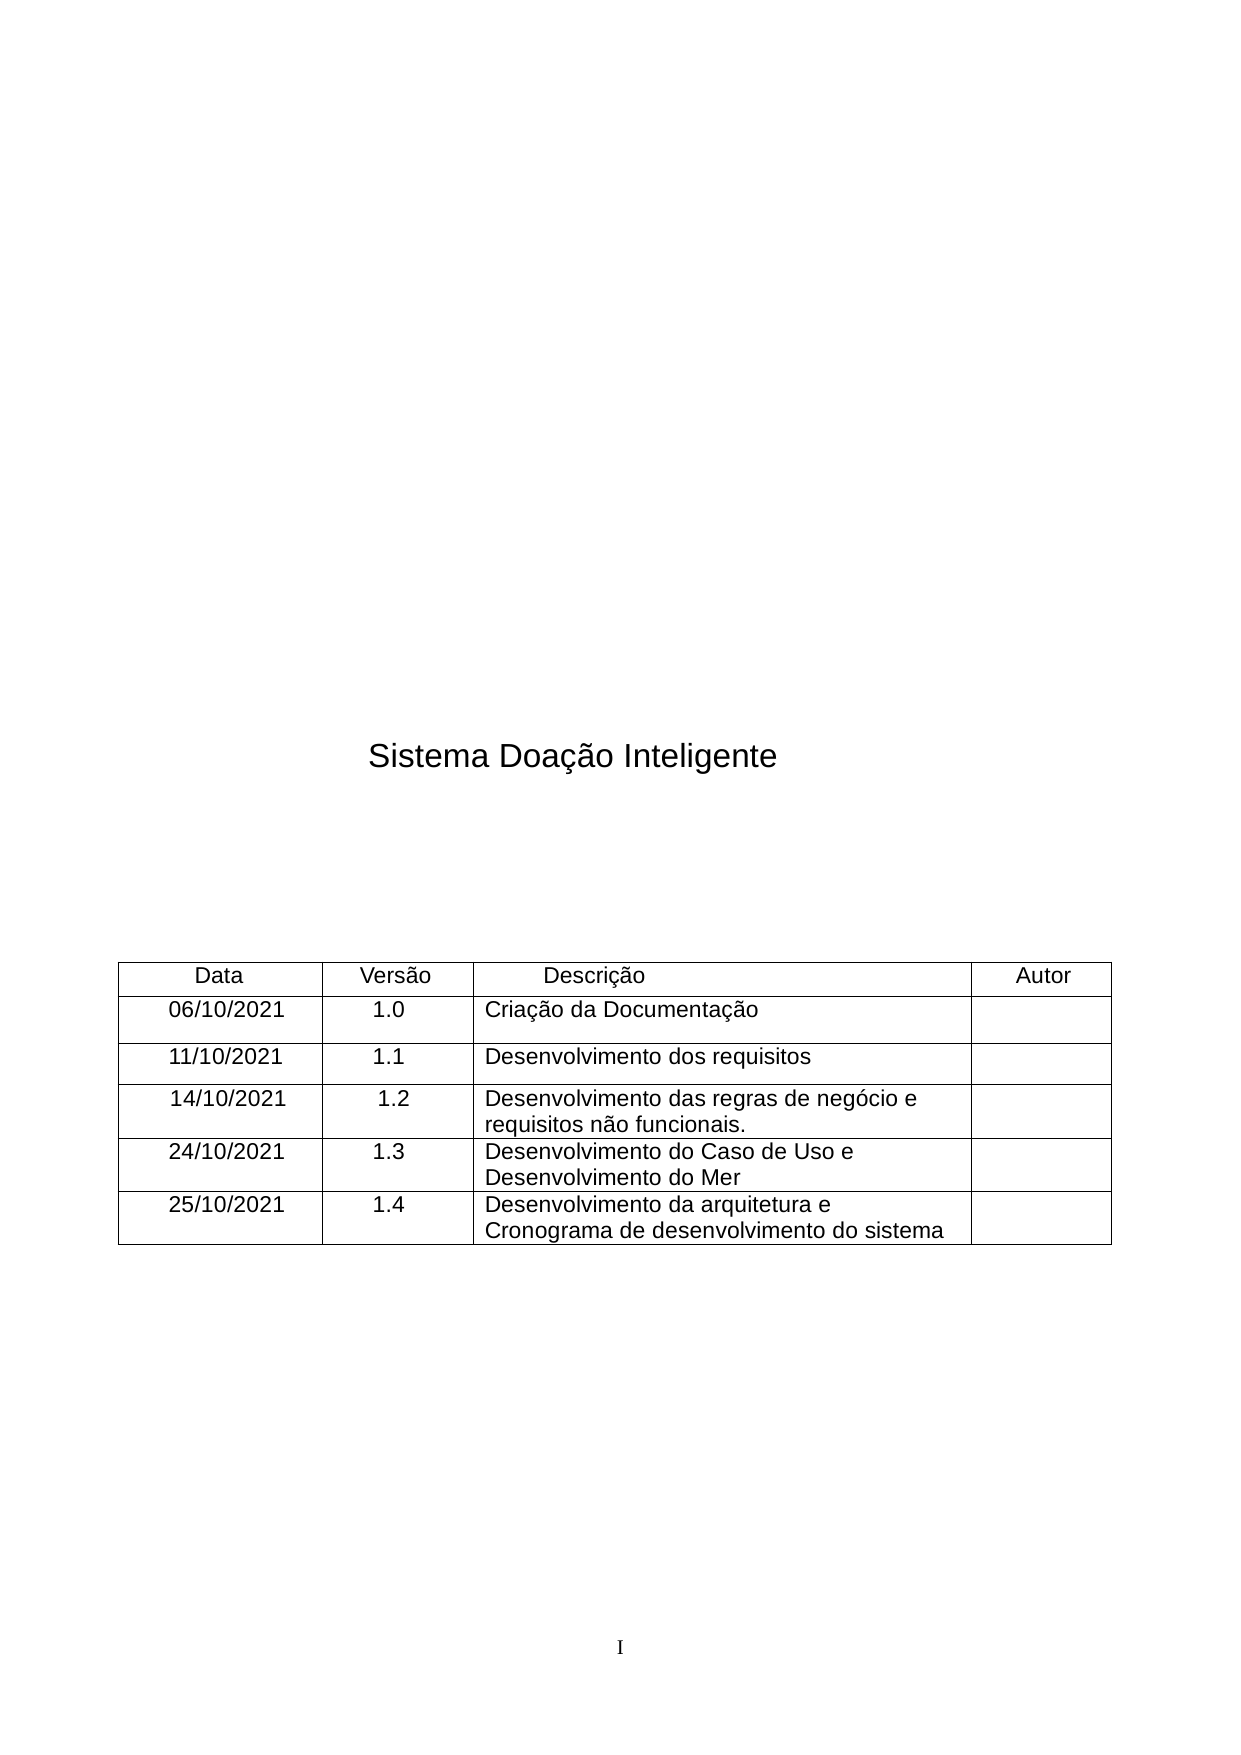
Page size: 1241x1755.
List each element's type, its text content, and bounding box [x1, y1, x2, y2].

table_header Data [119, 963, 322, 996]
table_cell Desenvolvimento da arquitetura e Cronograma de desenvolvimento do sistema [474, 1192, 971, 1244]
table_cell Desenvolvimento do Caso de Uso e Desenvolvimento do Mer [474, 1139, 971, 1191]
table_cell 25/10/2021 [119, 1192, 322, 1244]
table_cell [972, 1192, 1111, 1244]
table_cell 1.4 [323, 1192, 473, 1244]
table_cell [972, 1139, 1111, 1191]
table_cell Desenvolvimento das regras de negócio e requisitos não funcionais. [474, 1085, 971, 1137]
table_cell [972, 1044, 1111, 1084]
table_cell 24/10/2021 [119, 1139, 322, 1191]
table_cell 1.0 [323, 997, 473, 1042]
table_cell 1.1 [323, 1044, 473, 1084]
table_cell 1.2 [323, 1085, 473, 1137]
table_header Versão [323, 963, 473, 996]
table_cell [972, 997, 1111, 1042]
table_cell Desenvolvimento dos requisitos [474, 1044, 971, 1084]
text Sistema Doação Inteligente [266, 737, 1122, 774]
table_cell 11/10/2021 [119, 1044, 322, 1084]
table_header Autor [972, 963, 1111, 996]
table_cell Criação da Documentação [474, 997, 971, 1042]
table_cell 06/10/2021 [119, 997, 322, 1042]
table_cell [972, 1085, 1111, 1137]
table_header Descrição [474, 963, 971, 996]
table_cell 14/10/2021 [119, 1085, 322, 1137]
table_cell 1.3 [323, 1139, 473, 1191]
